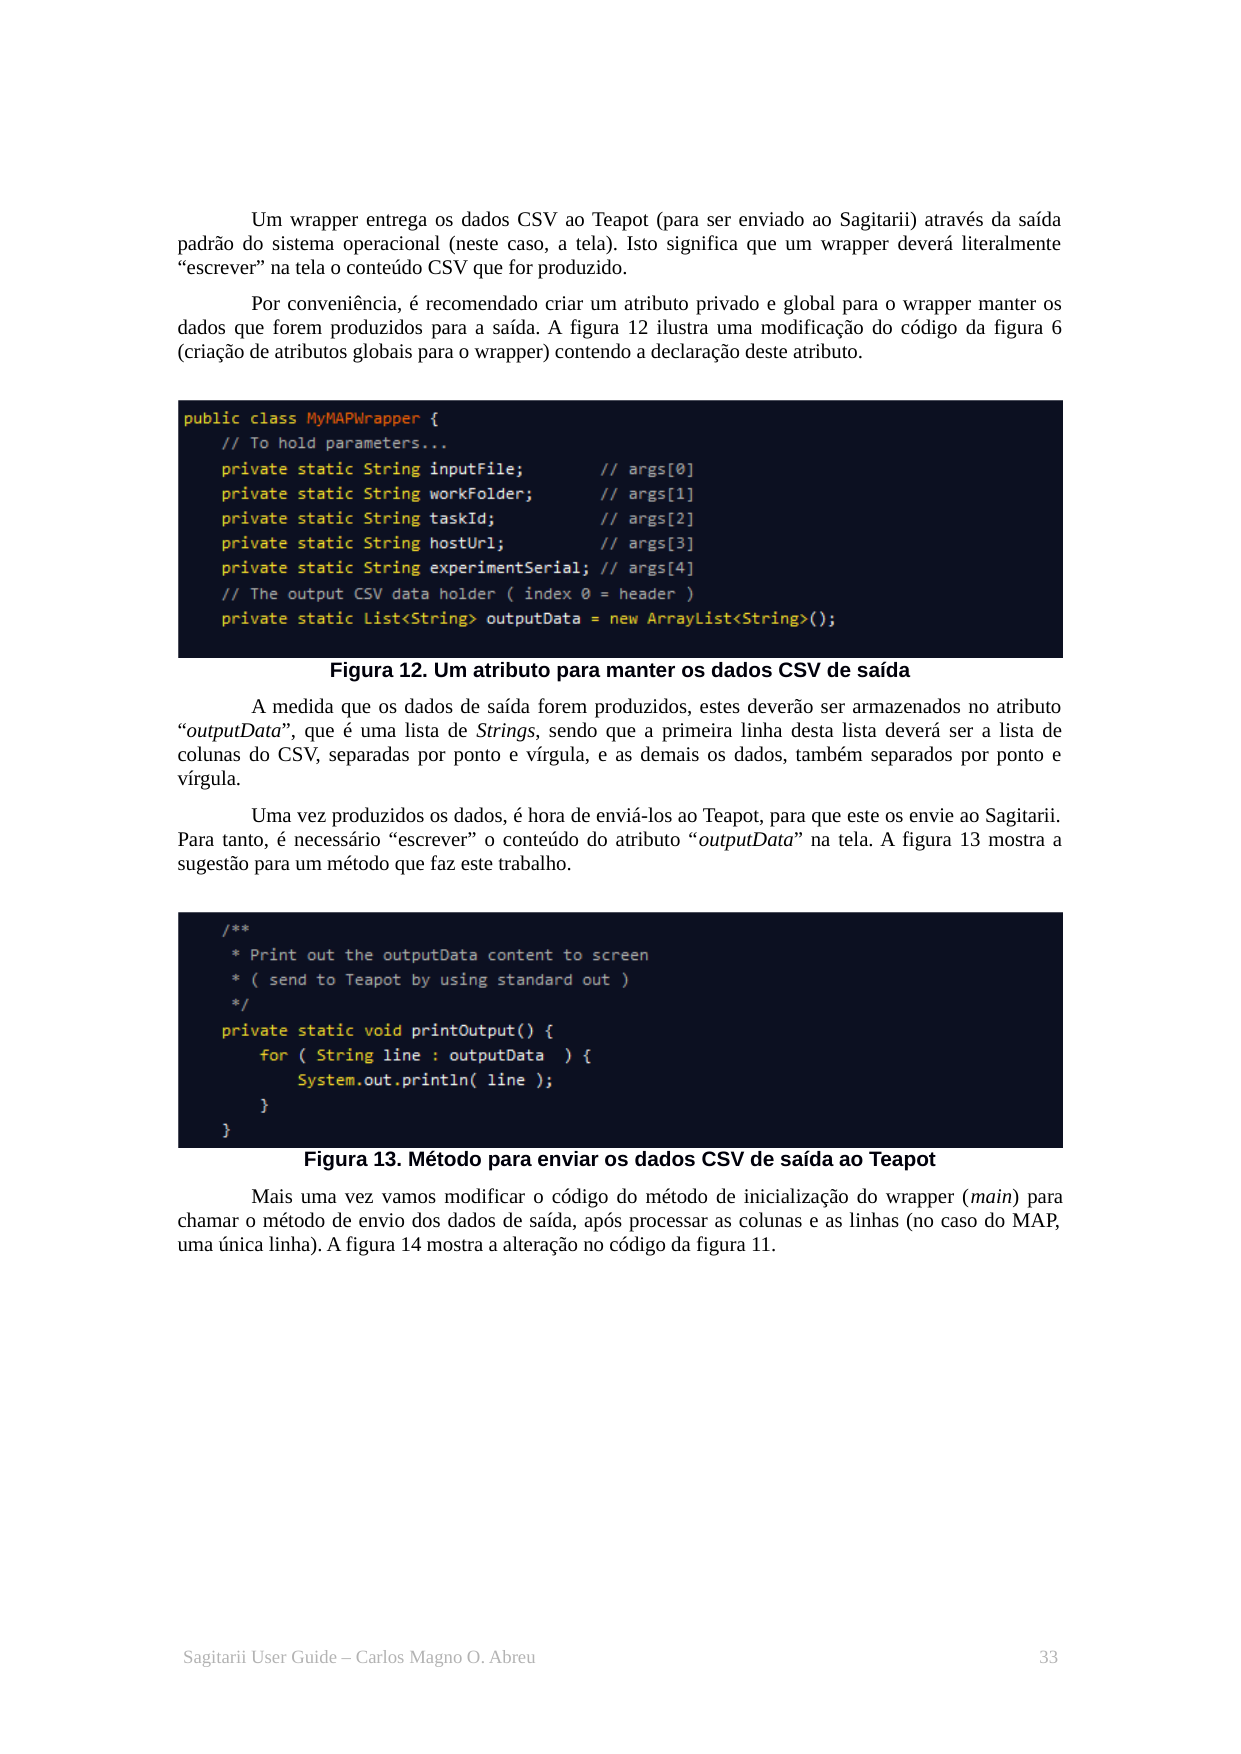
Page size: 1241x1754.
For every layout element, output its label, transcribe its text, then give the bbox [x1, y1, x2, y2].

text Uma vez produzidos os dados, é hora de enviá-los ao Teapot, para que este os envie ao Sagitarii. Para tanto, é necessário “escrever” o conteúdo do atributo “outputData” na tela. A figura 13 mostra a sugestão para um método que faz este trabalho. [177, 803, 1063, 875]
text Mais uma vez vamos modificar o código do método de inicialização do wrapper (main) para chamar o método de envio dos dados de saída, após processar as colunas e as linhas (no caso do MAP, uma única linha). A figura 14 mostra a alteração no código da figura 11. [177, 1183, 1063, 1256]
text Por conveniência, é recomendado criar um atributo privado e global para o wrapper manter os dados que forem produzidos para a saída. A figura 12 ilustra uma modificação do código da figura 6 (criação de atributos globais para o wrapper) contendo a declaração deste atributo. [177, 291, 1063, 363]
text A medida que os dados de saída forem produzidos, estes deverão ser armazenados no atributo “outputData”, que é uma lista de Strings, sendo que a primeira linha desta lista deverá ser a lista de colunas do CSV, separadas por ponto e vírgula, e as demais os dados, também separados por ponto e vírgula. [177, 694, 1063, 790]
text Figura 12. Um atributo para manter os dados CSV de saída [224, 658, 1016, 682]
text Um wrapper entrega os dados CSV ao Teapot (para ser enviado ao Sagitarii) através da saída padrão do sistema operacional (neste caso, a tela). Isto significa que um wrapper deverá literalmente “escrever” na tela o conteúdo CSV que for produzido. [177, 207, 1063, 279]
text Figura 13. Método para enviar os dados CSV de saída ao Teapot [224, 1148, 1016, 1171]
